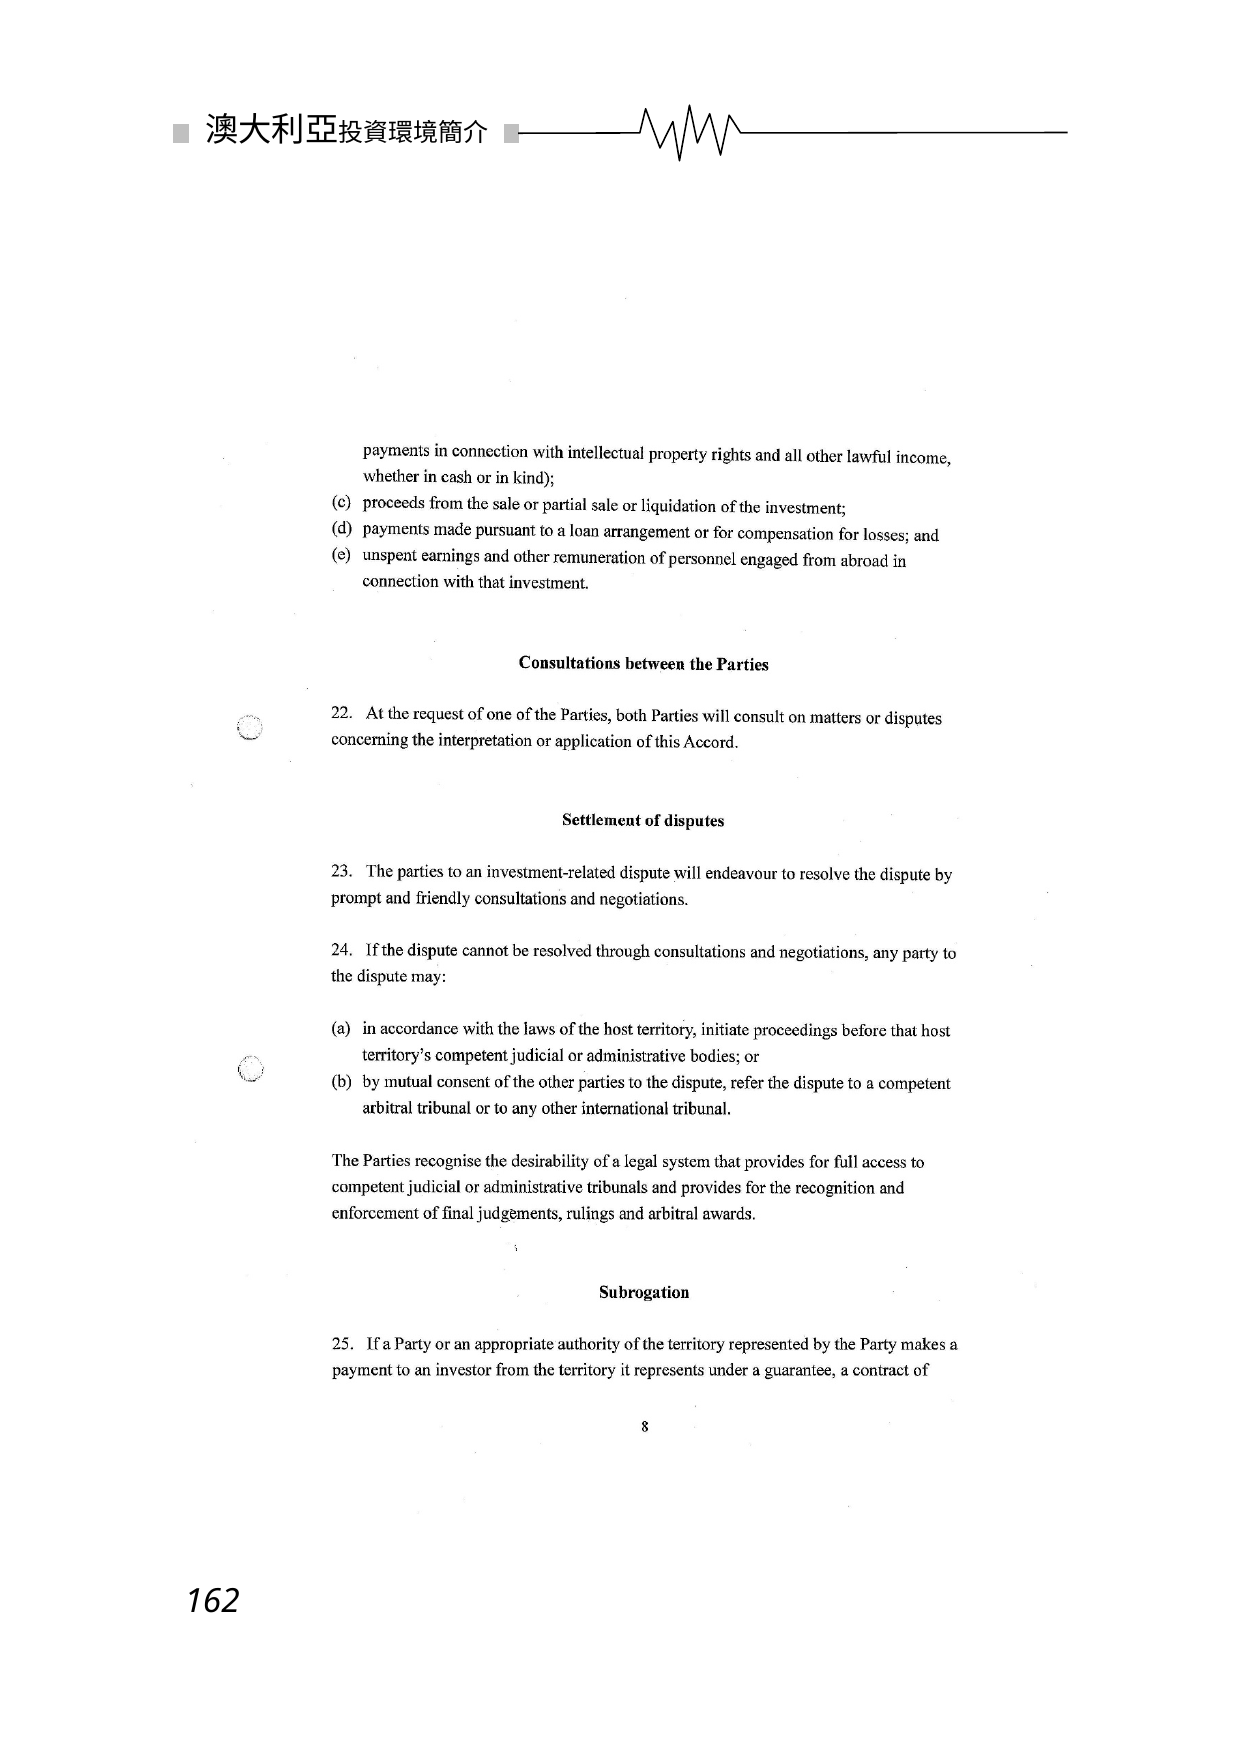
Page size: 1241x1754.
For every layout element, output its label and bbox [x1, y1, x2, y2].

picture [182, 276, 1069, 1530]
